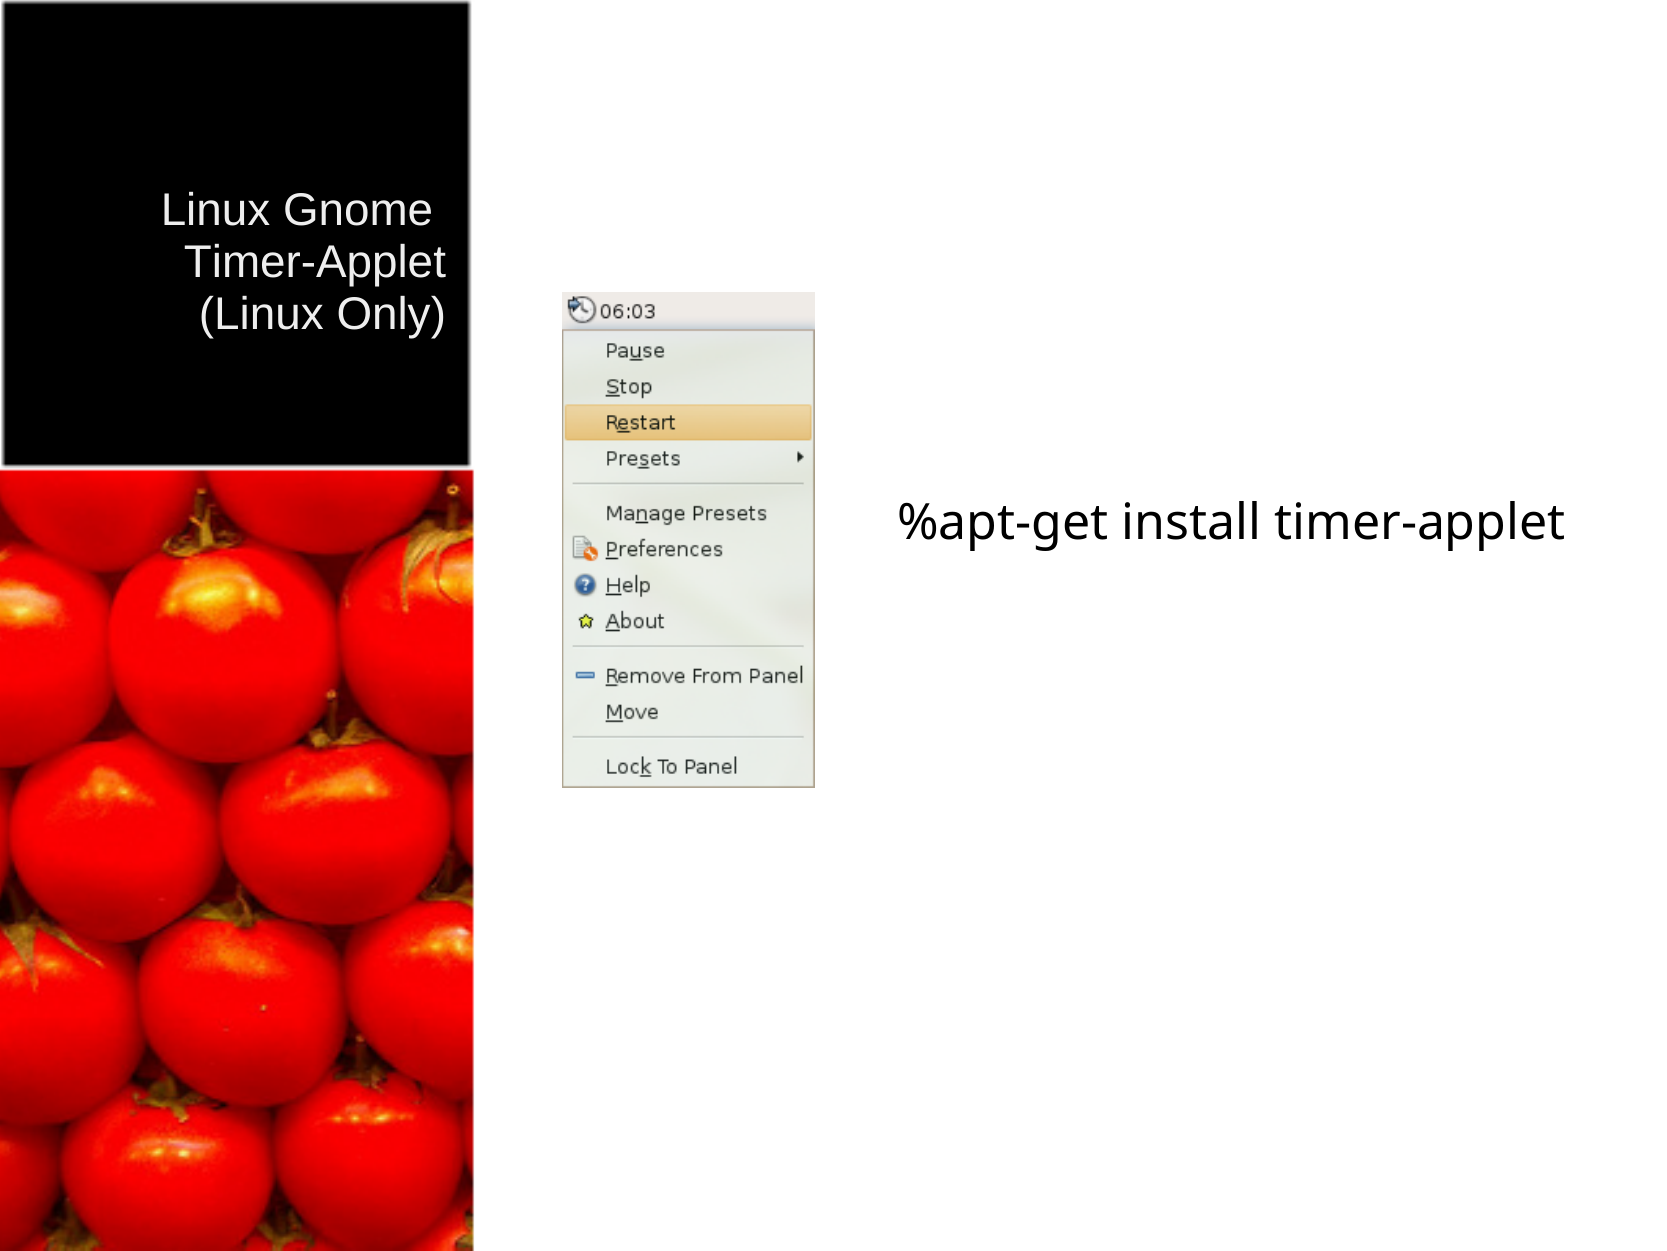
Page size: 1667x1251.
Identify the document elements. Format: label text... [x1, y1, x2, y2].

text_box %apt-get install timer-applet [882, 482, 1667, 558]
text_box Linux Gnome Timer-Applet (Linux Only) [25, 183, 447, 585]
picture [0, 0, 1667, 1251]
